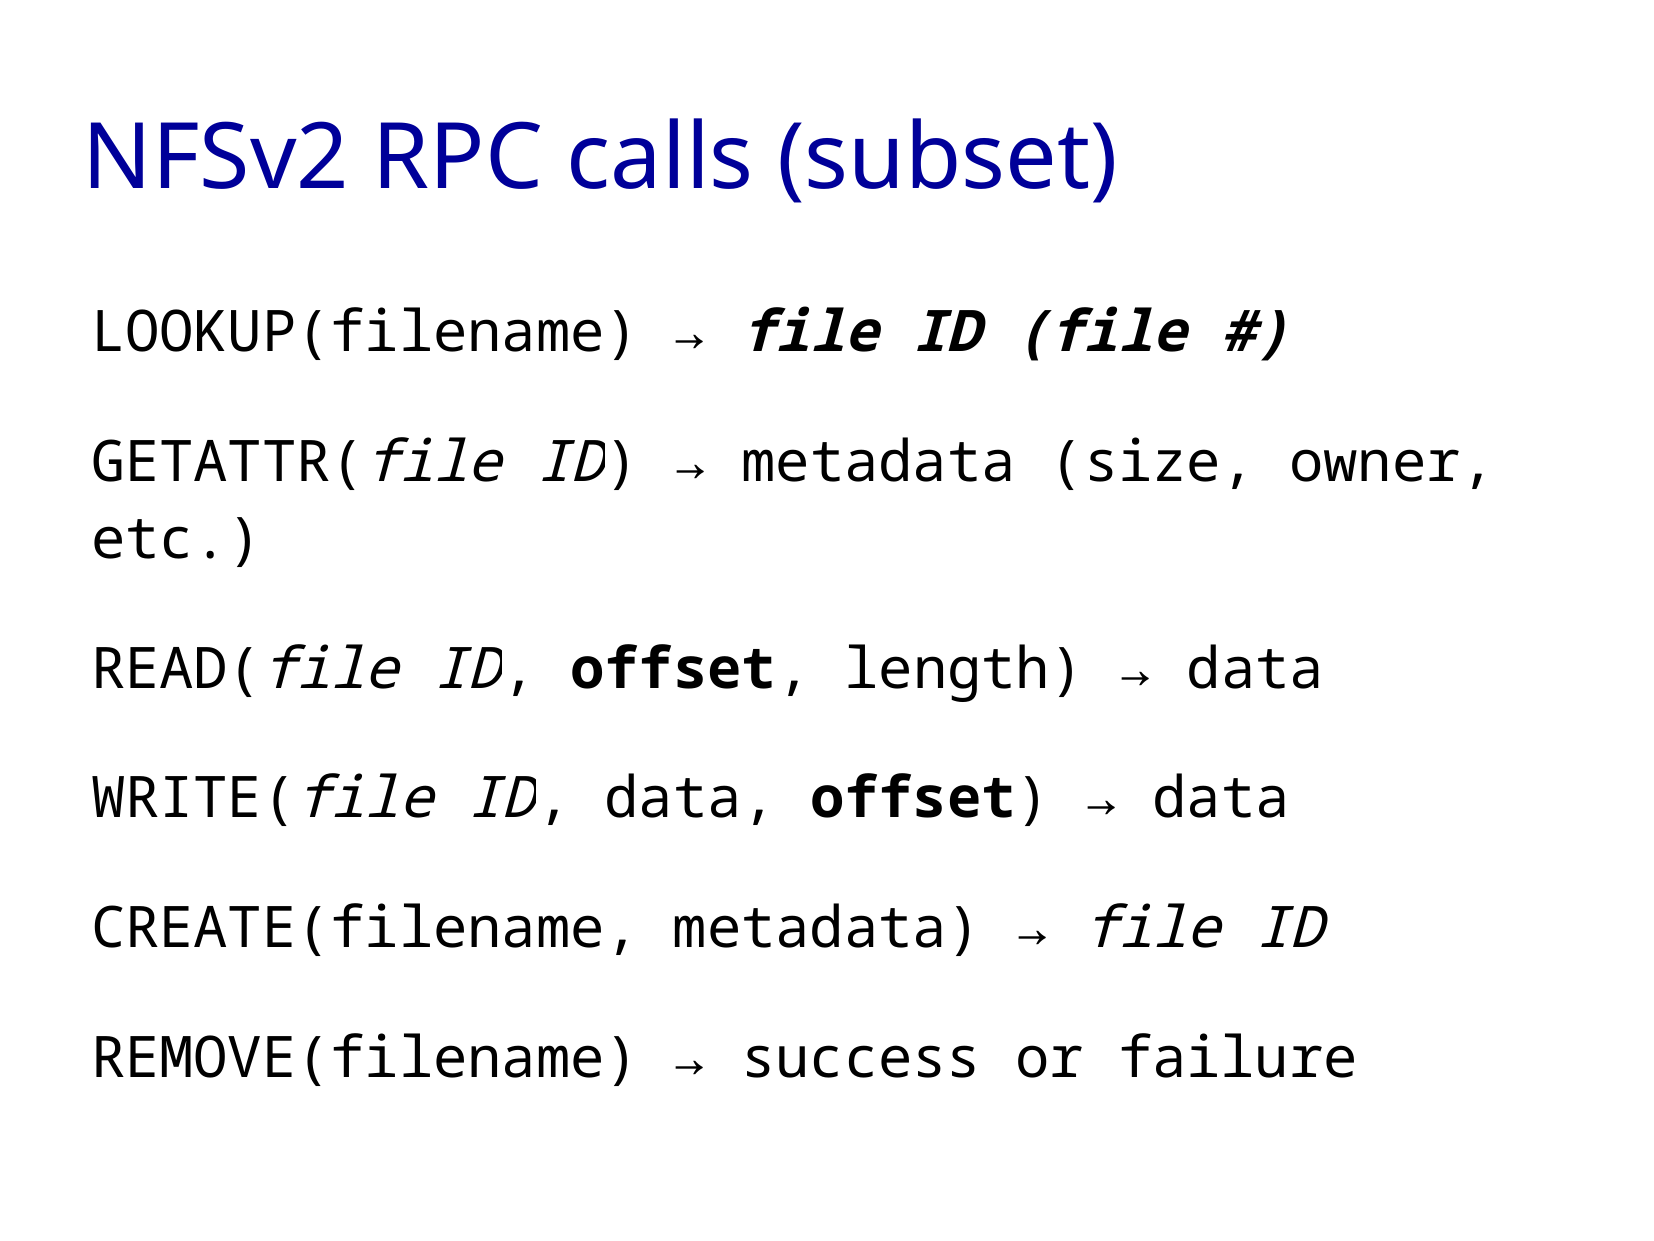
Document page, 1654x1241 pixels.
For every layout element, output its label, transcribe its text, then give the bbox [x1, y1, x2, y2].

list LOOKUP(filename) → file ID (file #) GETATTR(file ID) → metadata (size, owner, etc.) READ(file ID, offset, length) → data WRITE(file ID, data, offset) → data CREATE(filename, metadata) → file ID REMOVE(filename) → success or failure [60, 290, 1571, 1096]
title NFSv2 RPC calls (subset) [82, 49, 1571, 257]
